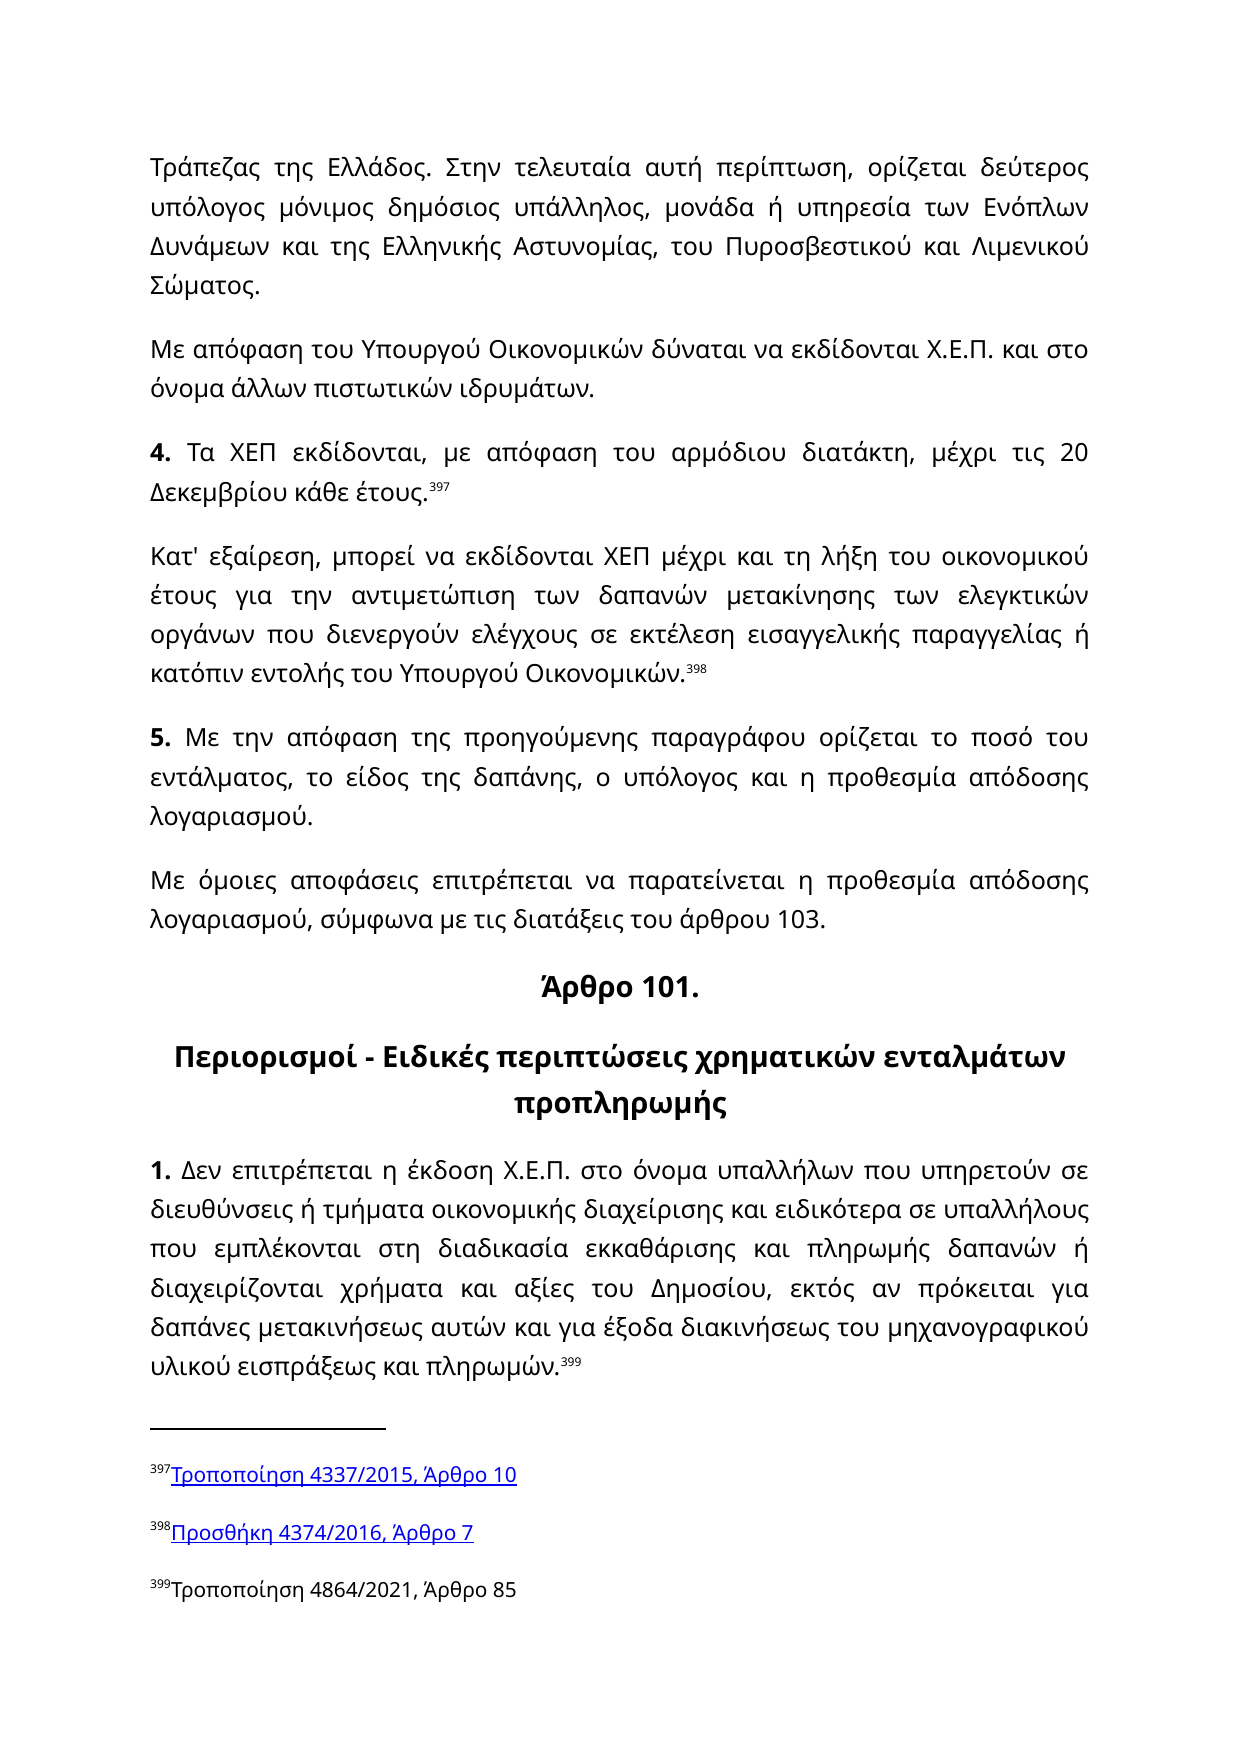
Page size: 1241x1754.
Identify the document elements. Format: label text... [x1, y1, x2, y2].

subtitle Περιορισμοί - Ειδικές περιπτώσεις χρηματικών ενταλμάτων προπληρωμής [150, 1036, 1090, 1122]
text Τροποποίηση 4337/2015, Άρθρο 10 [150, 1460, 1090, 1489]
text Τράπεζας της Ελλάδος. Στην τελευταία αυτή περίπτωση, ορίζεται δεύτερος υπόλογος μόνιμος δημόσιος υπάλληλος, μονάδα ή υπηρεσία των Ενόπλων Δυνάμεων και της Ελληνικής Αστυνομίας, του Πυροσβεστικού και Λιμενικού Σώματος. [150, 150, 1090, 302]
subtitle Άρθρο 101. [150, 966, 1090, 1006]
text Προσθήκη 4374/2016, Άρθρο 7 [150, 1518, 1090, 1546]
text Τροποποίηση 4864/2021, Άρθρο 85 [150, 1576, 1090, 1604]
text Κατ' εξαίρεση, μπορεί να εκδίδονται ΧΕΠ μέχρι και τη λήξη του οικονομικού έτους για την αντιμετώπιση των δαπανών μετακίνησης των ελεγκτικών οργάνων που διενεργούν ελέγχους σε εκτέλεση εισαγγελικής παραγγελίας ή κατόπιν εντολής του Υπουργού Οικονομικών. [150, 538, 1090, 690]
text Με απόφαση του Υπουργού Οικονομικών δύναται να εκδίδονται Χ.Ε.Π. και στο όνομα άλλων πιστωτικών ιδρυμάτων. [150, 332, 1090, 405]
text 1. Δεν επιτρέπεται η έκδοση Χ.Ε.Π. στο όνομα υπαλλήλων που υπηρετούν σε διευθύνσεις ή τμήματα οικονομικής διαχείρισης και ειδικότερα σε υπαλλήλους που εμπλέκονται στη διαδικασία εκκαθάρισης και πληρωμής δαπανών ή διαχειρίζονται χρήματα και αξίες του Δημοσίου, εκτός αν πρόκειται για δαπάνες μετακινήσεως αυτών και για έξοδα διακινήσεως του μηχανογραφικού υλικού εισπράξεως και πληρωμών. [150, 1153, 1090, 1383]
text 4. Τα ΧΕΠ εκδίδονται, με απόφαση του αρμόδιου διατάκτη, μέχρι τις 20 Δεκεμβρίου κάθε έτους. [150, 435, 1090, 508]
text 5. Με την απόφαση της προηγούμενης παραγράφου ορίζεται το ποσό του εντάλματος, το είδος της δαπάνης, ο υπόλογος και η προθεσμία απόδοσης λογαριασμού. [150, 720, 1090, 832]
text Με όμοιες αποφάσεις επιτρέπεται να παρατείνεται η προθεσμία απόδοσης λογαριασμού, σύμφωνα με τις διατάξεις του άρθρου 103. [150, 862, 1090, 936]
